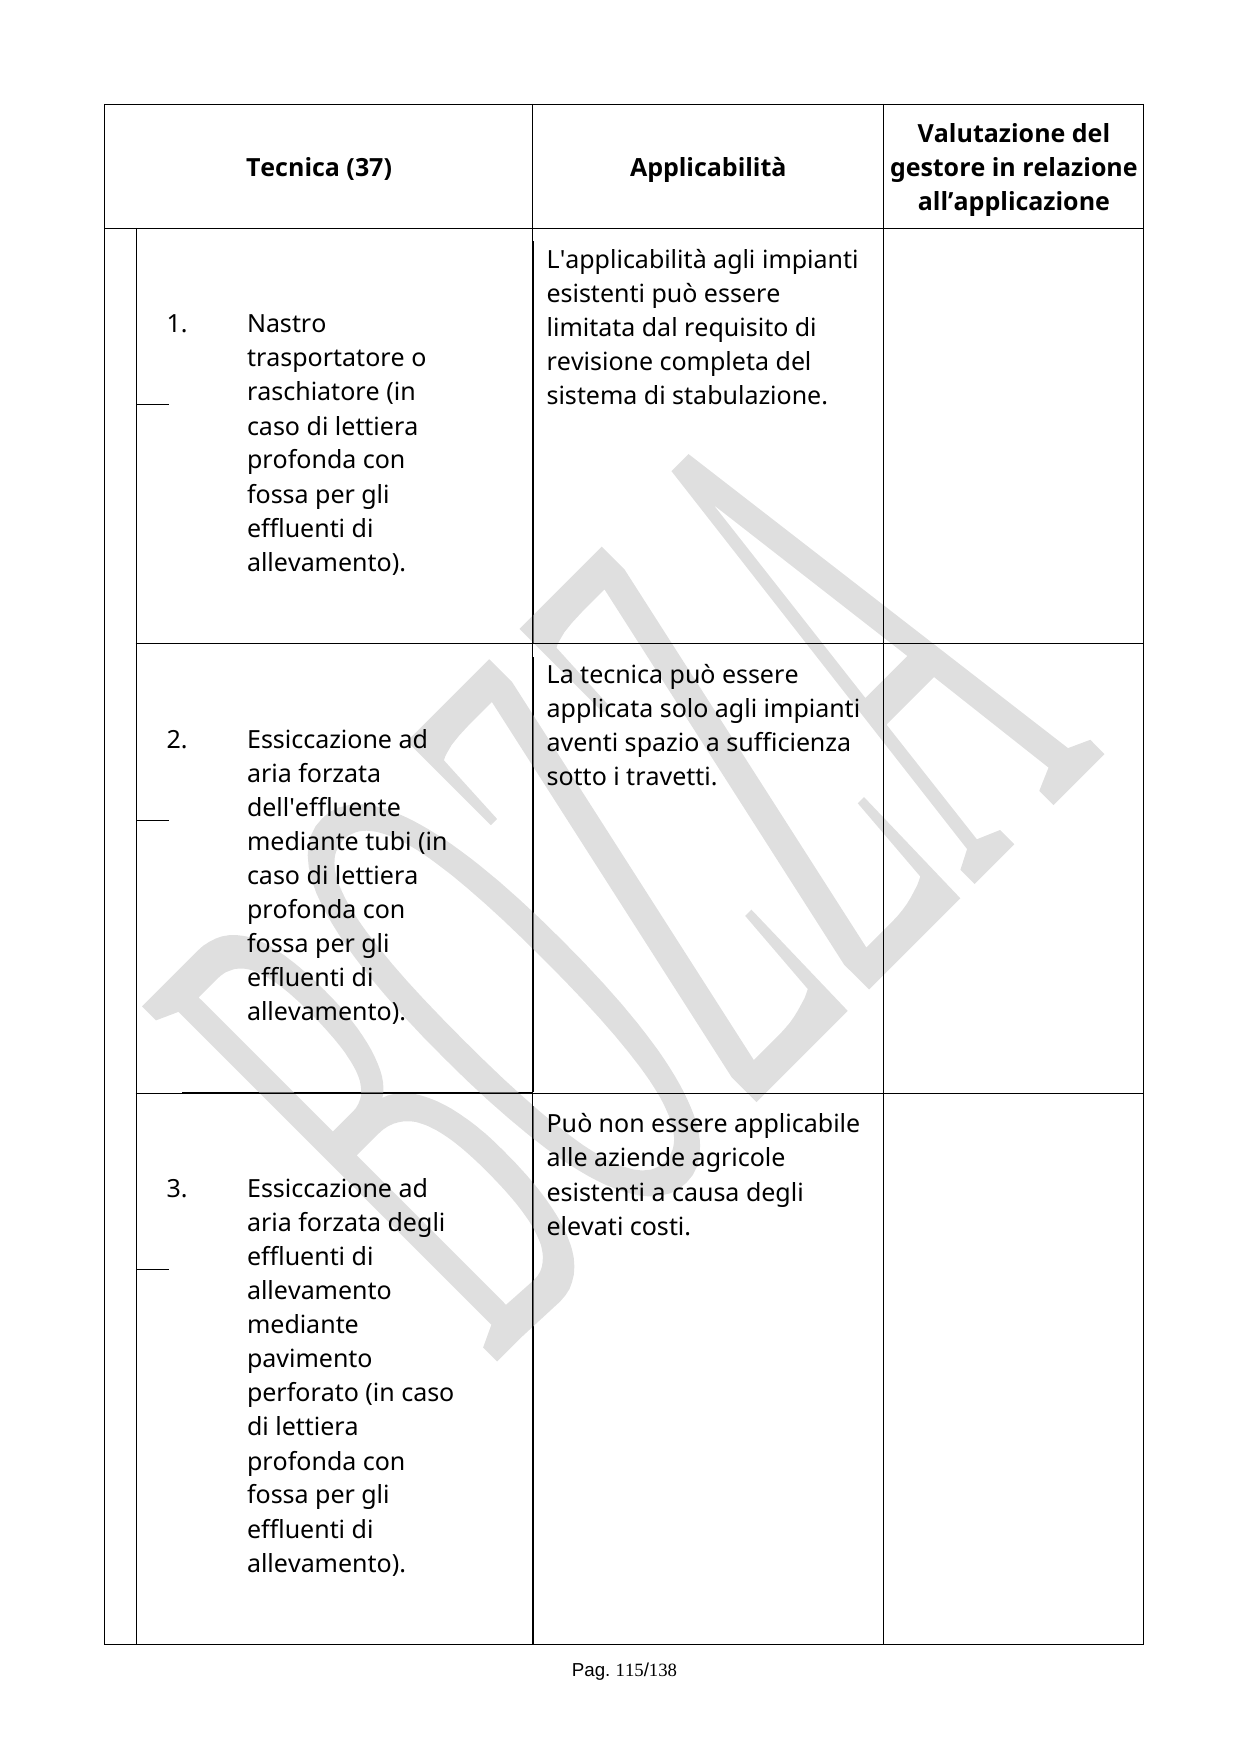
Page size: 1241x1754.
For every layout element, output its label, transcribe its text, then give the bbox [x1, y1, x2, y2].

table_header Nastro trasportatore o raschiatore (in caso di lettiera profonda con fossa per gli effluenti di allevamento). [169, 229, 532, 643]
table_header 2. [137, 644, 169, 820]
table_header Applicabilità [533, 105, 883, 228]
table_cell [884, 644, 906, 678]
table_cell [884, 836, 919, 928]
table_header 1. [137, 405, 169, 643]
table_header Essiccazione ad aria forzata dell'effluente mediante tubi (in caso di lettiera profonda con fossa per gli effluenti di allevamento). [169, 644, 532, 1092]
table_header 2. [137, 821, 169, 1092]
table_header Valutazione del gestore in relazione all’applicazione [884, 105, 1143, 228]
table_header 1. [137, 229, 169, 404]
table_header 3. [137, 1094, 169, 1269]
table_cell [105, 229, 136, 1644]
table_header 3. [137, 1270, 169, 1644]
table_cell L'applicabilità agli impianti esistenti può essere limitata dal requisito di revisione completa del sistema di stabulazione. [533, 229, 883, 643]
table_cell [884, 229, 1143, 643]
table_cell [884, 1094, 1143, 1644]
table_cell Può non essere applicabile alle aziende agricole esistenti a causa degli elevati costi. [533, 1094, 883, 1644]
table_header Tecnica (37) [105, 105, 532, 228]
table_cell [884, 644, 1143, 1092]
table_header Essiccazione ad aria forzata degli effluenti di allevamento mediante pavimento perforato (in caso di lettiera profonda con fossa per gli effluenti di allevamento). [169, 1094, 532, 1644]
table_cell La tecnica può essere applicata solo agli impianti aventi spazio a sufficienza sotto i travetti. [533, 644, 883, 1092]
